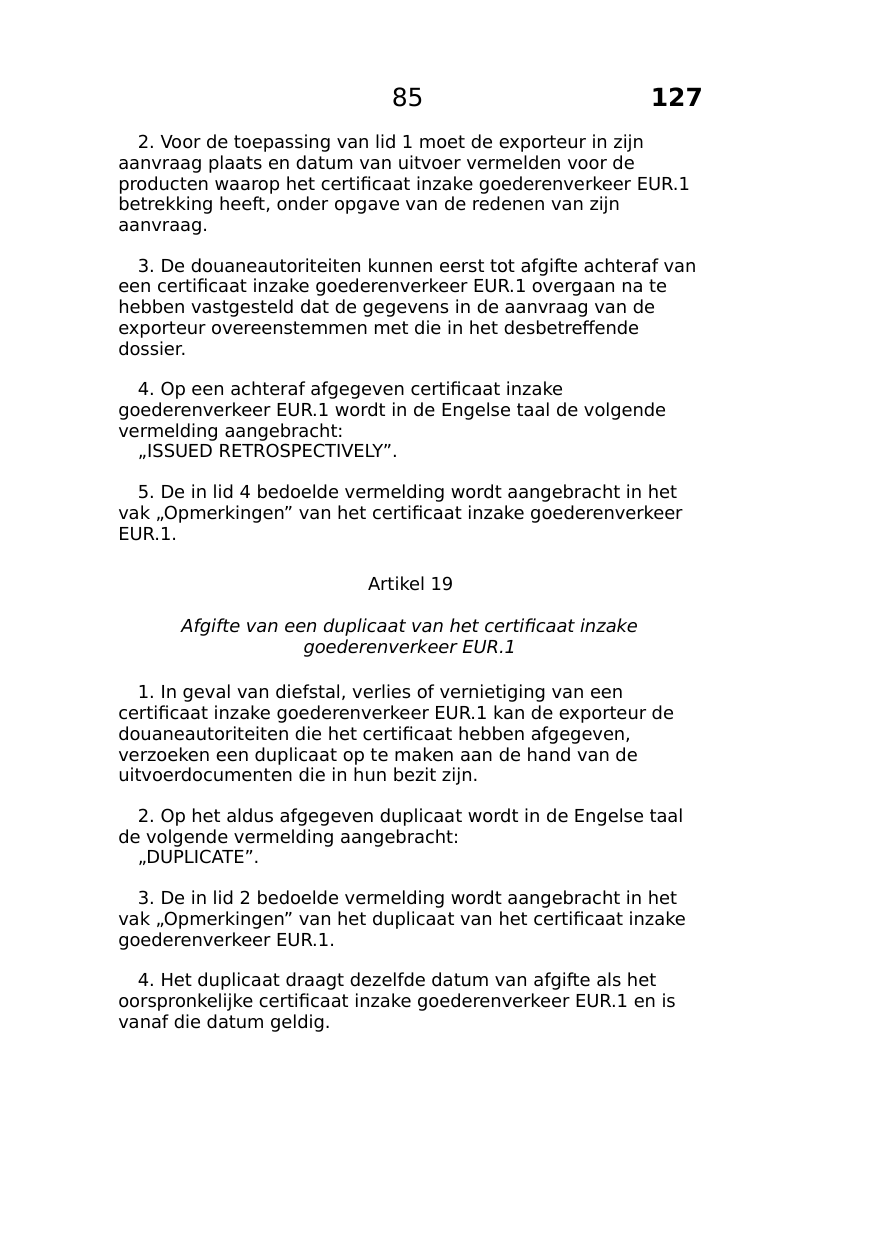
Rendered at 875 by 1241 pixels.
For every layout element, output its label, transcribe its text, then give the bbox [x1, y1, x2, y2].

text 5. De in lid 4 bedoelde vermelding wordt aangebracht in het vak „Opmerkingen” van het certificaat inzake goederenverkeer EUR.1. [118, 482, 703, 544]
text 4. Op een achteraf afgegeven certificaat inzake goederenverkeer EUR.1 wordt in de Engelse taal de volgende vermelding aangebracht: [118, 379, 703, 441]
text „ISSUED RETROSPECTIVELY”. [118, 441, 703, 462]
text 2. Voor de toepassing van lid 1 moet de exporteur in zijn aanvraag plaats en datum van uitvoer vermelden voor de producten waarop het certificaat inzake goederenverkeer EUR.1 betrekking heeft, onder opgave van de redenen van zijn aanvraag. [118, 132, 703, 236]
text 3. De in lid 2 bedoelde vermelding wordt aangebracht in het vak „Opmerkingen” van het duplicaat van het certificaat inzake goederenverkeer EUR.1. [118, 888, 703, 950]
text 1. In geval van diefstal, verlies of vernietiging van een certificaat inzake goederenverkeer EUR.1 kan de exporteur de douaneautoriteiten die het certificaat hebben afgegeven, verzoeken een duplicaat op te maken aan de hand van de uitvoerdocumenten die in hun bezit zijn. [118, 682, 703, 786]
text „DUPLICATE”. [118, 847, 703, 868]
text 2. Op het aldus afgegeven duplicaat wordt in de Engelse taal de volgende vermelding aangebracht: [118, 806, 703, 847]
text 3. De douaneautoriteiten kunnen eerst tot afgifte achteraf van een certificaat inzake goederenverkeer EUR.1 overgaan na te hebben vastgesteld dat de gegevens in de aanvraag van de exporteur overeenstemmen met die in het desbetreffende dossier. [118, 256, 703, 359]
text 4. Het duplicaat draagt dezelfde datum van afgifte als het oorspronkelijke certificaat inzake goederenverkeer EUR.1 en is vanaf die datum geldig. [118, 970, 703, 1032]
subtitle Artikel 19 Afgifte van een duplicaat van het certificaat inzake goederenverkeer EUR.1 [118, 574, 703, 657]
